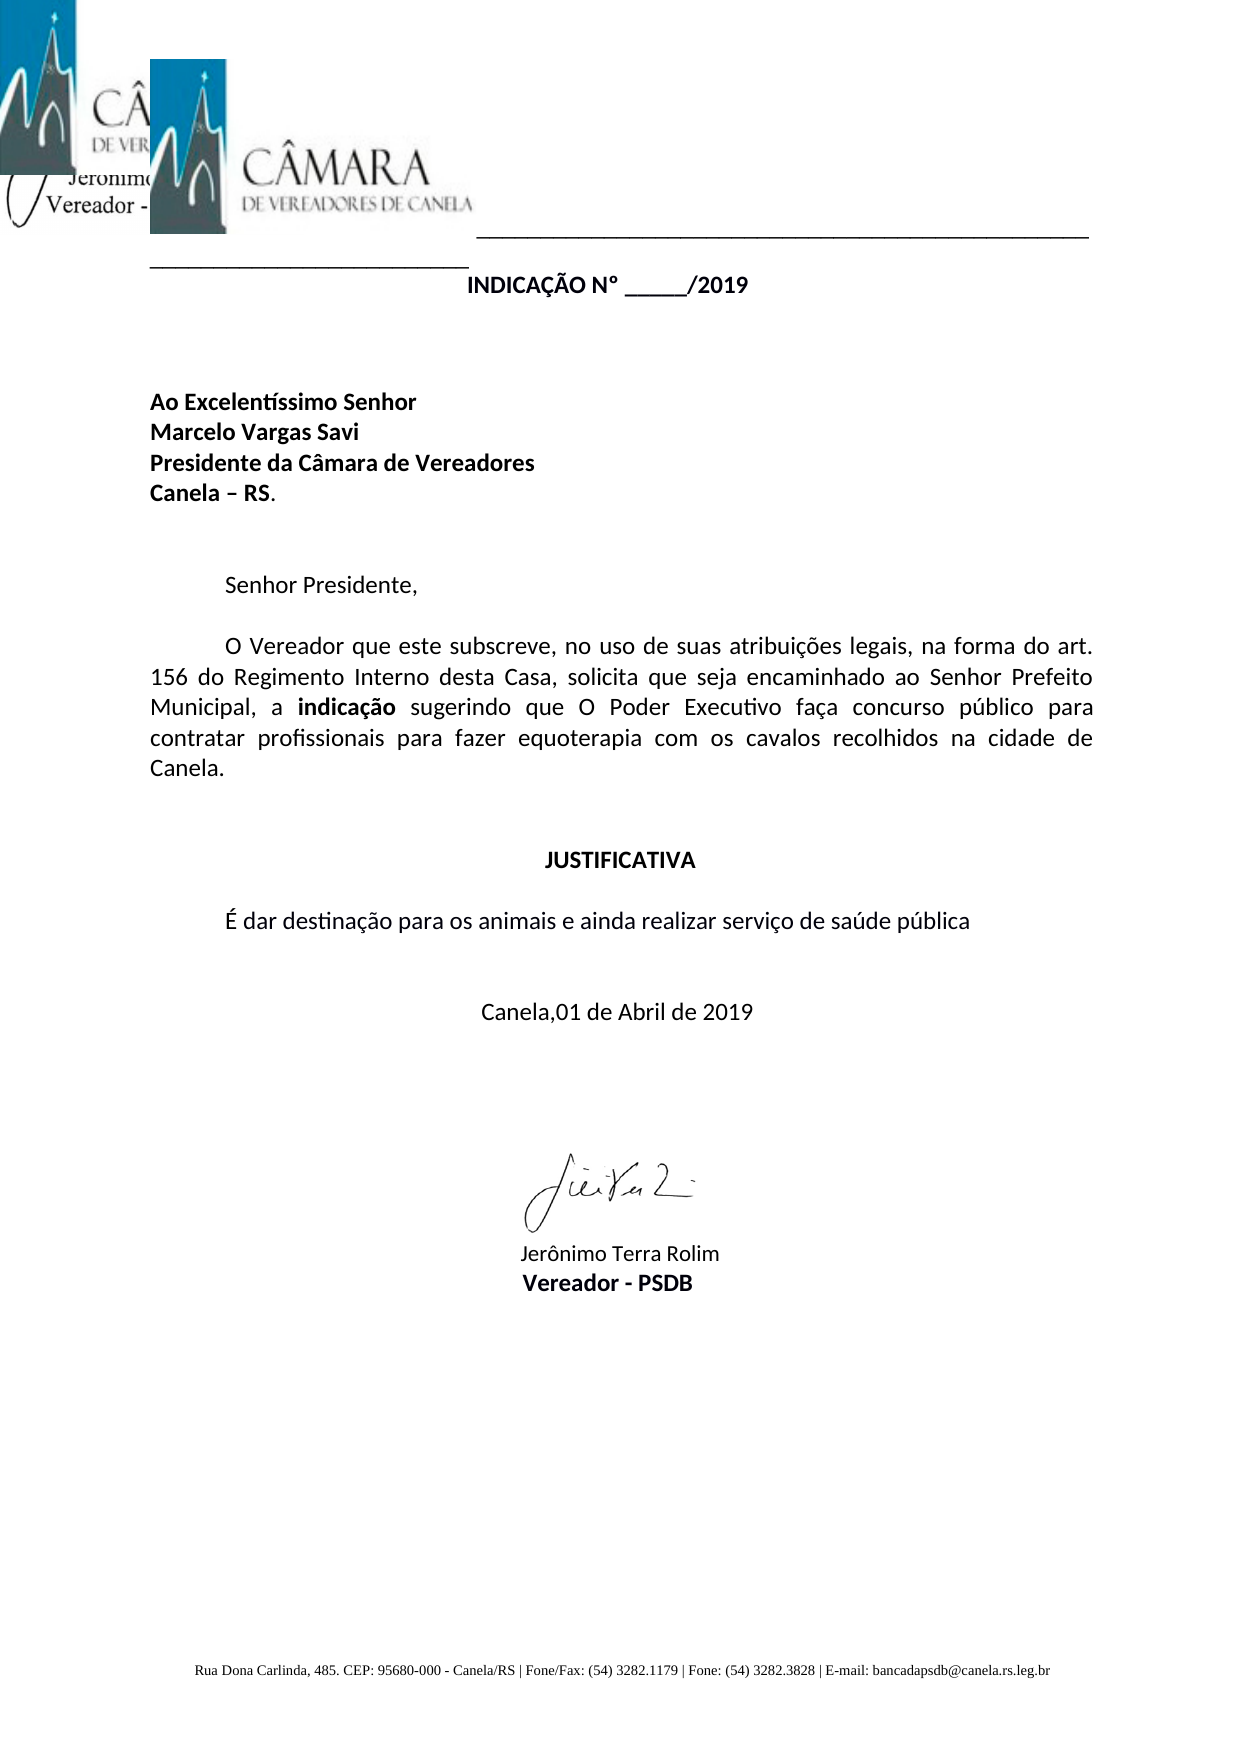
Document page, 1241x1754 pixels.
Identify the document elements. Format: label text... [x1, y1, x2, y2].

picture [522, 1150, 719, 1238]
picture [52, 13, 57, 23]
picture [0, 0, 477, 235]
subtitle O Vereador que este subscreve, no uso de suas atribuições legais, na forma do art. 156 do Regimento Interno desta Casa, solicita que seja encaminhado ao Senhor Prefeito Municipal, a indicação sugerindo que O Poder Executivo faça concurso público para contratar profissionais para fazer equoterapia com os cavalos recolhidos na cidade de Canela. [150, 630, 1095, 783]
text INDICAÇÃO Nº _____/2019 [150, 269, 1065, 300]
text Presidente da Câmara de Vereadores [150, 447, 1090, 477]
text Ao Excelentíssimo Senhor [150, 386, 1090, 416]
text Jerônimo Terra Rolim [150, 1239, 1090, 1268]
text É dar destinação para os animais e ainda realizar serviço de saúde pública [150, 905, 1090, 935]
text Vereador - PSDB [150, 1268, 1065, 1298]
text Senhor Presidente, [150, 569, 1090, 599]
text Marcelo Vargas Savi [150, 416, 1090, 447]
text JUSTIFICATIVA [150, 844, 1090, 874]
text Canela,01 de Abril de 2019 [150, 996, 1090, 1027]
text Canela – RS. [150, 477, 1090, 508]
